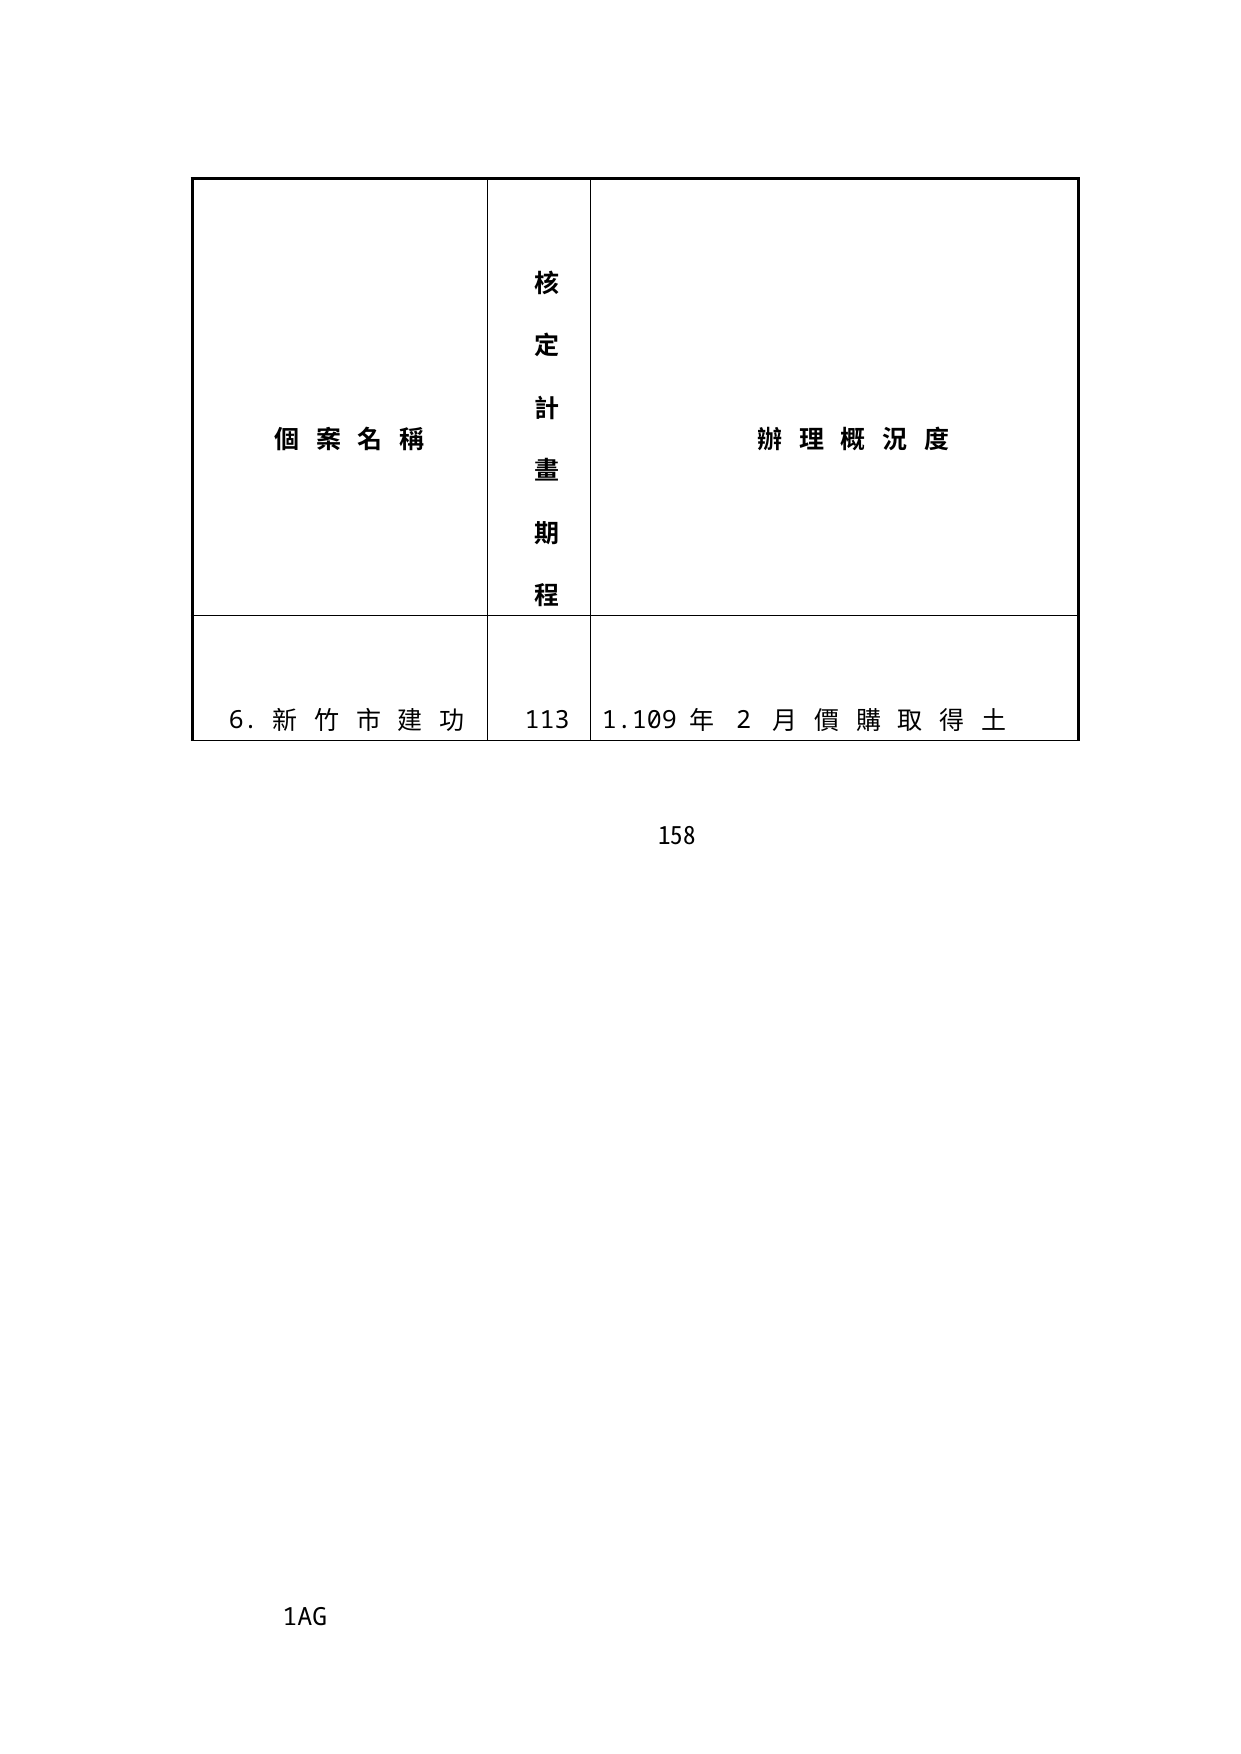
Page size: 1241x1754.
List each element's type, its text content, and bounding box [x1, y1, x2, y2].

table_cell 113 [488, 616, 590, 740]
table_header 核定計畫期程 [488, 180, 590, 615]
table_header 辦理概況度 [591, 180, 1077, 615]
table_header 個案名稱 [194, 180, 487, 615]
table_cell 6.新竹市建功 [194, 616, 487, 740]
table_cell 1.109年2月價購取得土 [591, 616, 1077, 740]
